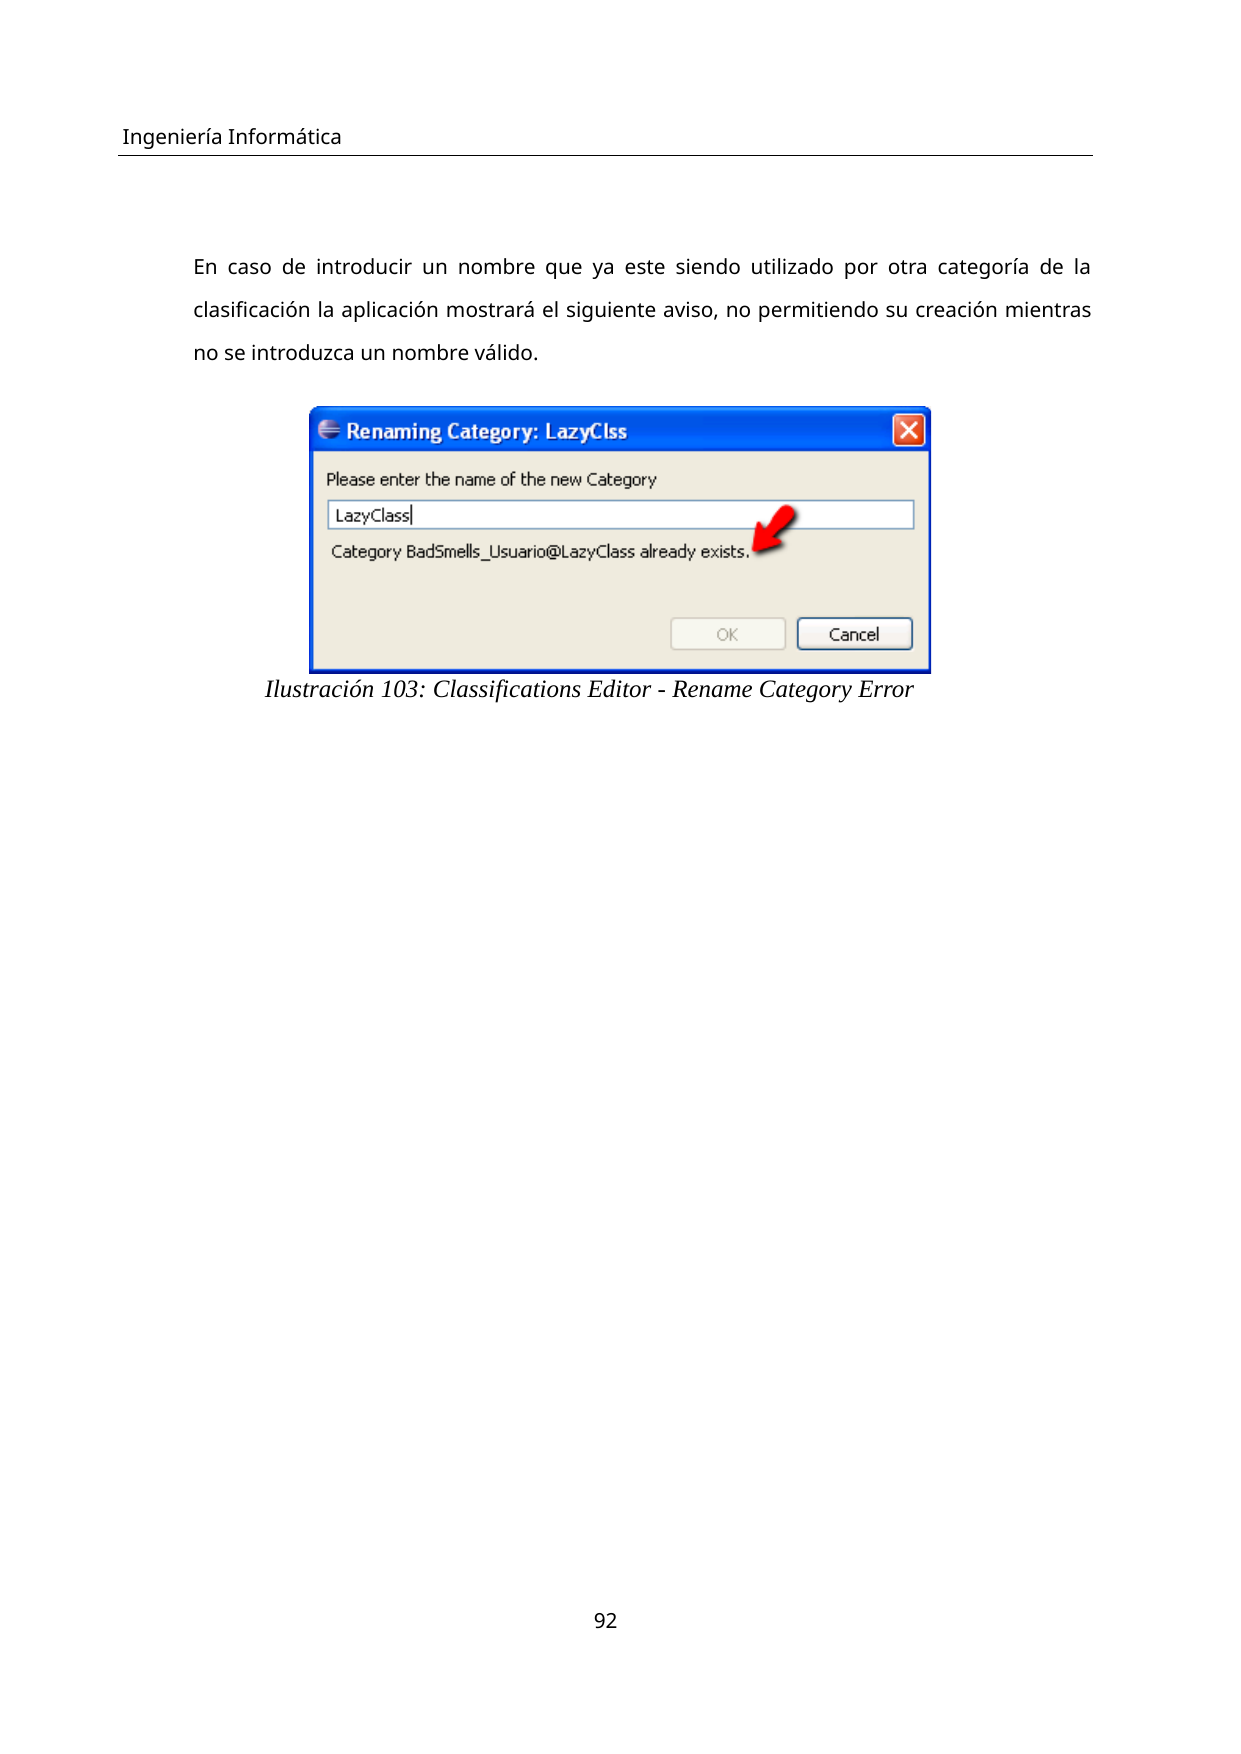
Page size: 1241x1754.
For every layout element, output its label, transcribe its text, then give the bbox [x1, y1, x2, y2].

text Ilustración 103: Classifications Editor - Rename Category Error [254, 419, 927, 703]
picture [309, 406, 932, 674]
text En caso de introducir un nombre que ya este siendo utilizado por otra categoría de la clasificación la aplicación mostrará el siguiente aviso, no permitiendo su creación mientras no se introduzca un nombre válido. [193, 252, 1093, 366]
